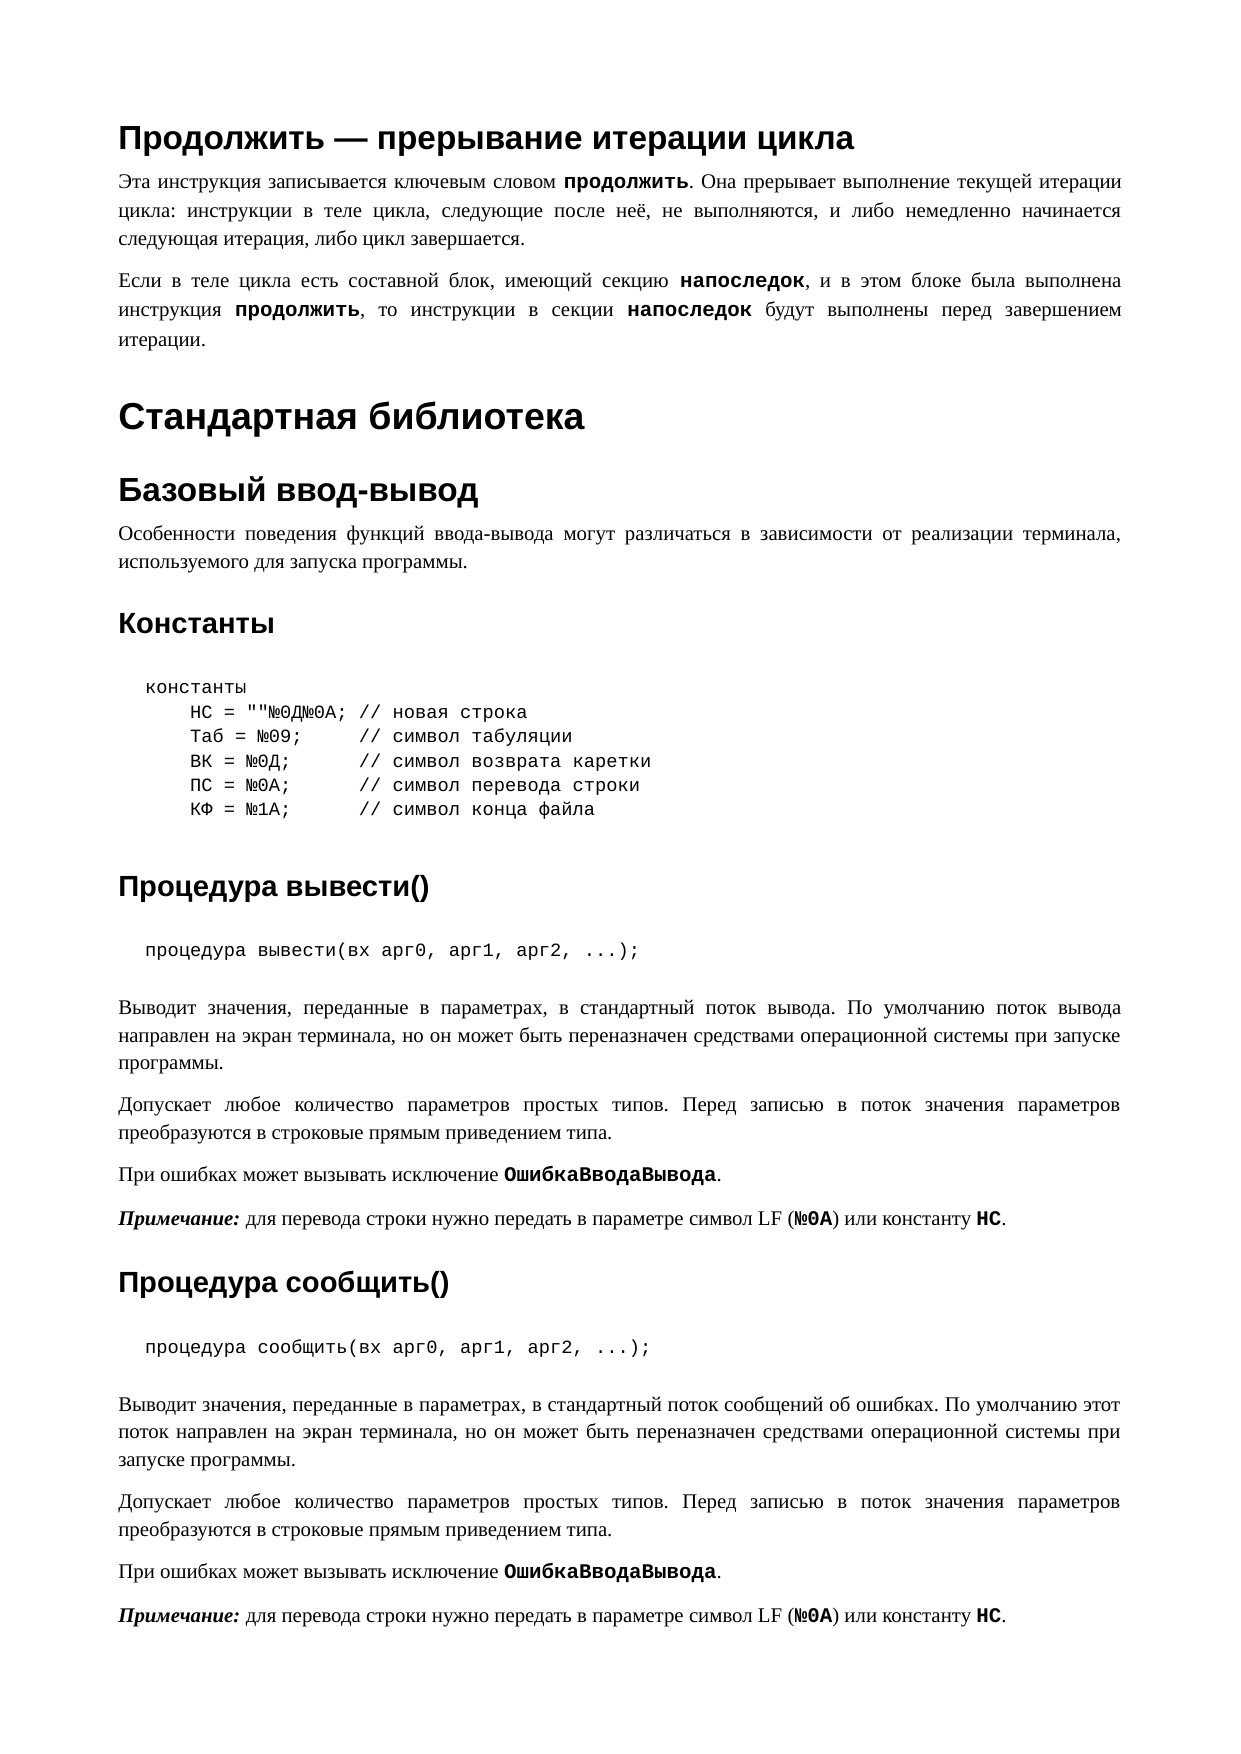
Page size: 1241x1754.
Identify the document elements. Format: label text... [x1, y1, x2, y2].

subtitle Процедура сообщить() [118, 1265, 1122, 1299]
text Примечание: для перевода строки нужно передать в параметре символ LF (№0А) или константу НС. [118, 1206, 1122, 1232]
text константы НС = ""№0Д№0А; // новая строка Таб = №09; // символ табуляции ВК = №0Д; // символ возврата каретки ПС = №0А; // символ перевода строки КФ = №1А; // символ конца файла [136, 669, 1104, 830]
subtitle Процедура вывести() [118, 868, 1122, 902]
subtitle Стандартная библиотека [118, 394, 1122, 437]
text При ошибках может вызывать исключение ОшибкаВводаВывода. [118, 1162, 1122, 1188]
text Выводит значения, переданные в параметрах, в стандартный поток вывода. По умолчанию поток вывода направлен на экран терминала, но он может быть переназначен средствами операционной системы при запуске программы. [118, 995, 1122, 1074]
subtitle Базовый ввод-вывод [118, 470, 1122, 509]
text При ошибках может вызывать исключение ОшибкаВводаВывода. [118, 1559, 1122, 1584]
text Если в теле цикла есть составной блок, имеющий секцию напоследок, и в этом блоке была выполнена инструкция продолжить, то инструкции в секции напоследок будут выполнены перед завершением итерации. [118, 268, 1122, 351]
text процедура вывести(вх арг0, арг1, арг2, ...); [136, 932, 1104, 971]
text Примечание: для перевода строки нужно передать в параметре символ LF (№0А) или константу НС. [118, 1603, 1122, 1629]
text процедура сообщить(вх арг0, арг1, арг2, ...); [136, 1329, 1104, 1368]
text Допускает любое количество параметров простых типов. Перед записью в поток значения параметров преобразуются в строковые прямым приведением типа. [118, 1489, 1122, 1541]
subtitle Продолжить — прерывание итерации цикла [118, 118, 1122, 157]
subtitle Константы [118, 606, 1122, 639]
text Эта инструкция записывается ключевым словом продолжить. Она прерывает выполнение текущей итерации цикла: инструкции в теле цикла, следующие после неё, не выполняются, и либо немедленно начинается следующая итерация, либо цикл завершается. [118, 169, 1122, 250]
text Допускает любое количество параметров простых типов. Перед записью в поток значения параметров преобразуются в строковые прямым приведением типа. [118, 1092, 1122, 1144]
text Выводит значения, переданные в параметрах, в стандартный поток сообщений об ошибках. По умолчанию этот поток направлен на экран терминала, но он может быть переназначен средствами операционной системы при запуске программы. [118, 1392, 1122, 1471]
text Особенности поведения функций ввода-вывода могут различаться в зависимости от реализации терминала, используемого для запуска программы. [118, 521, 1122, 573]
